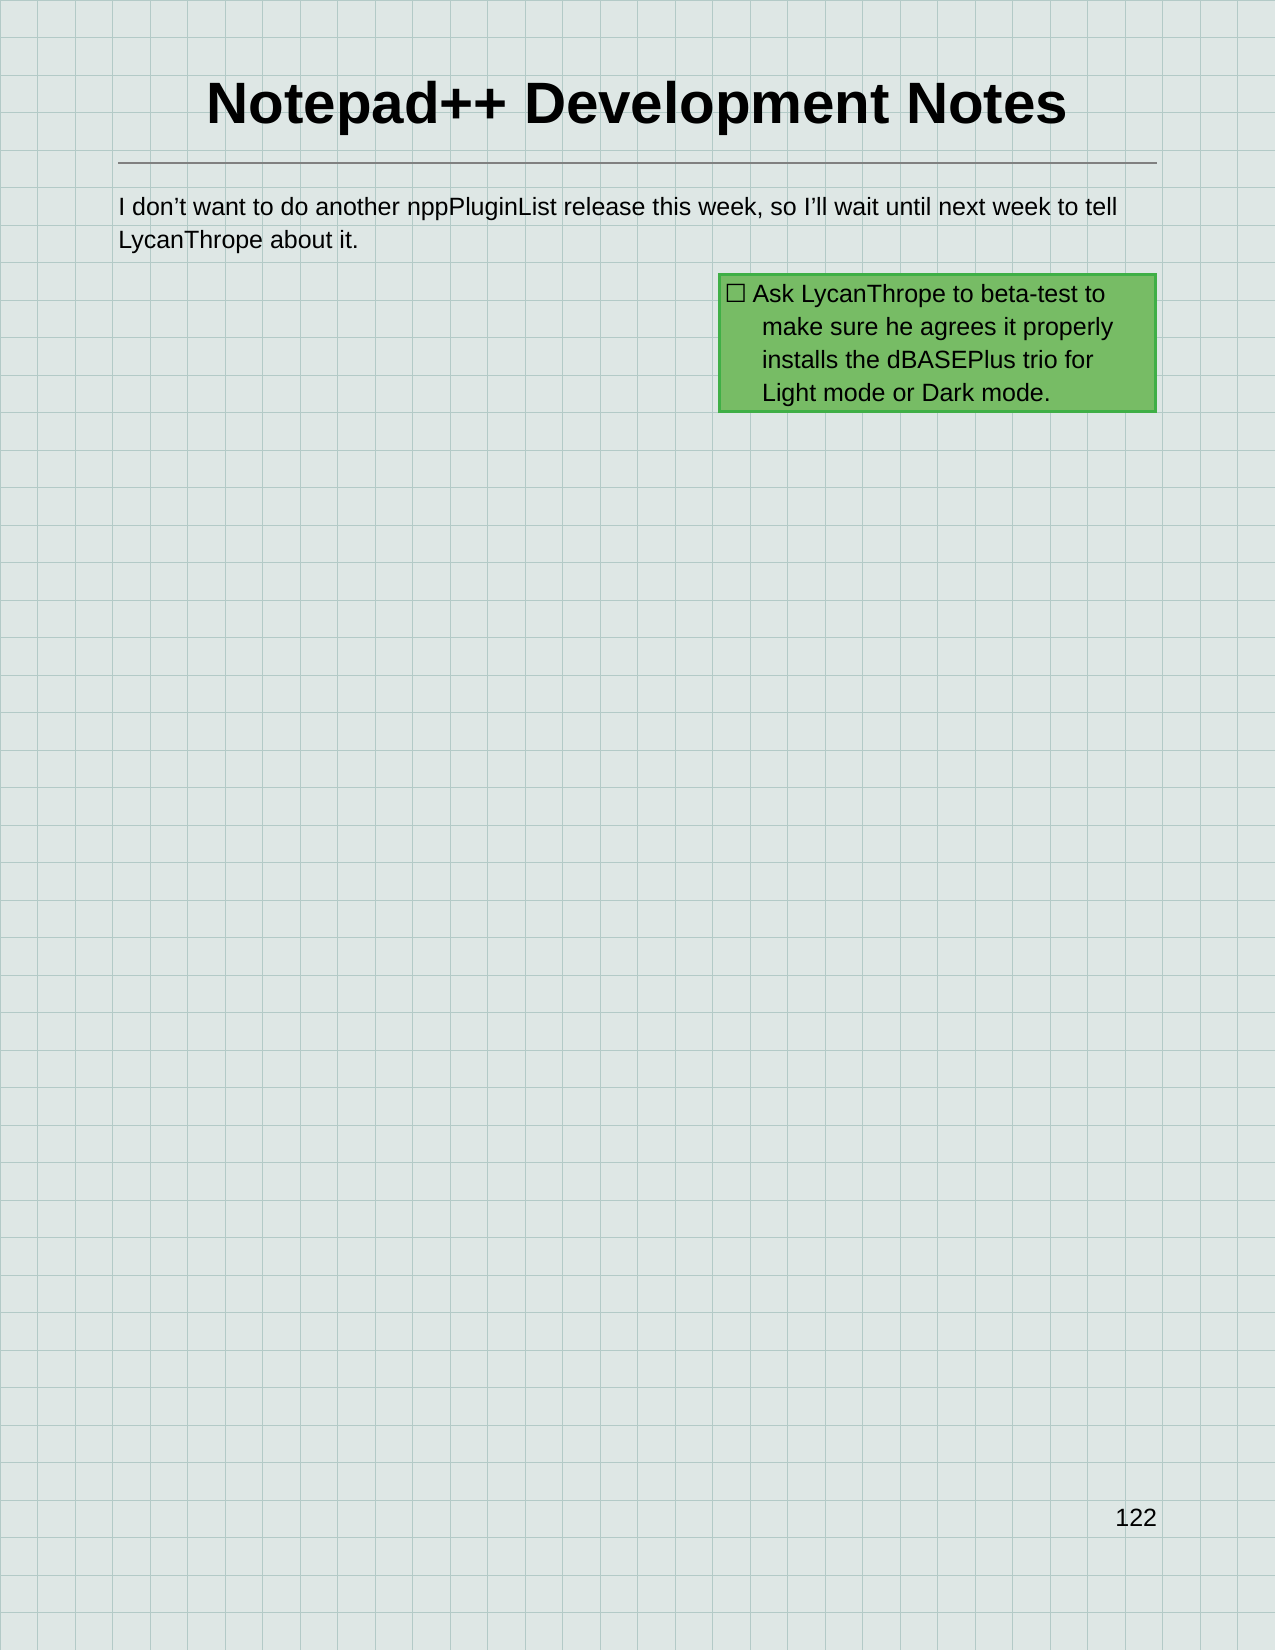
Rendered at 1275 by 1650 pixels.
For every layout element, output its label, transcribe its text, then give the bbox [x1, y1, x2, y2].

text I don’t want to do another nppPluginList release this week, so I’ll wait until next week to tell LycanThrope about it. [118, 192, 1157, 254]
text ☐ Ask LycanThrope to beta-test to make sure he agrees it properly installs the dBASEPlus trio for Light mode or Dark mode. [721, 276, 1154, 410]
